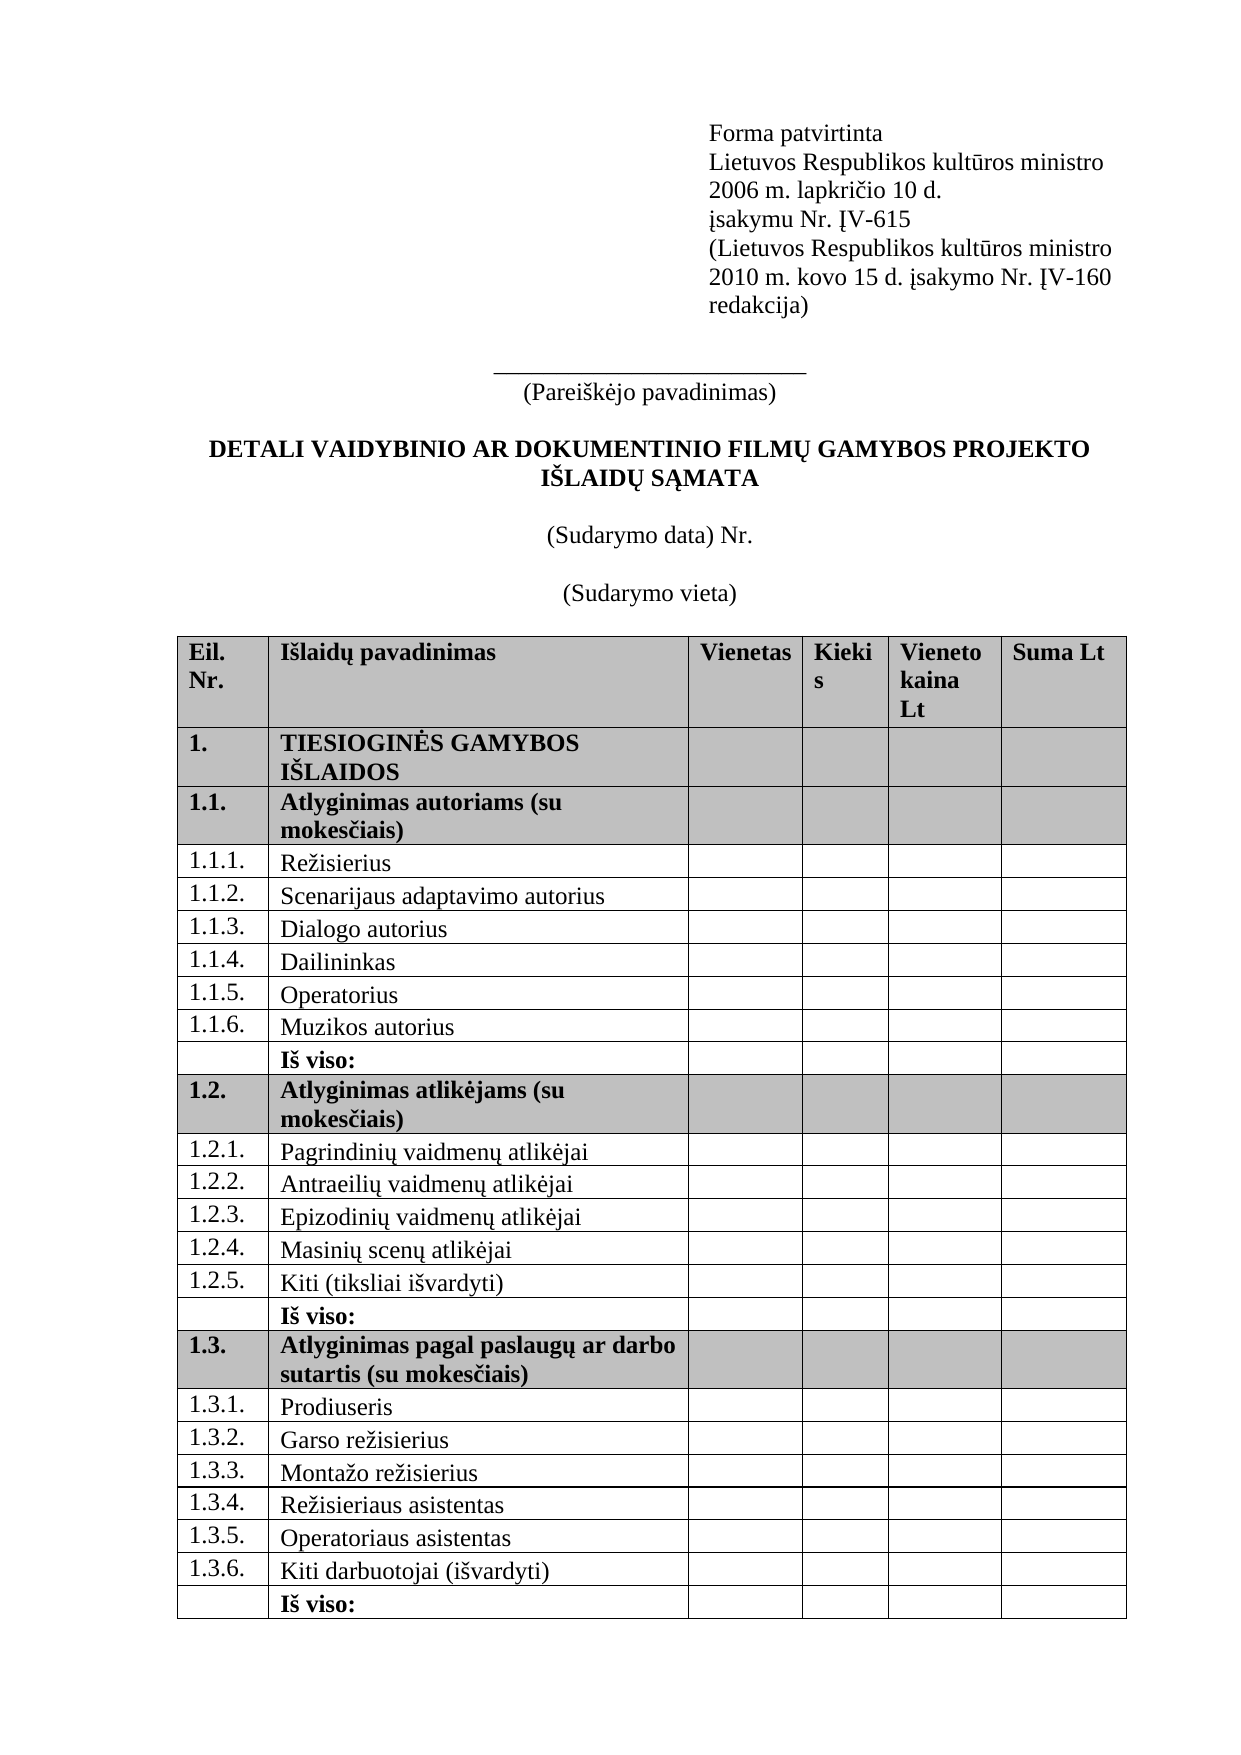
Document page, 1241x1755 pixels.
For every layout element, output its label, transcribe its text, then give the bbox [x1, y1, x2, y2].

table_cell [803, 1134, 888, 1165]
table_cell [689, 1298, 802, 1329]
table_cell [889, 1488, 1001, 1519]
table_cell [889, 1455, 1001, 1486]
table_cell [889, 1166, 1001, 1198]
table_cell [803, 977, 888, 1008]
table_cell 1.3.2. [178, 1422, 268, 1454]
text (Sudarymo vieta) [177, 578, 1122, 607]
table_cell Garso režisierius [269, 1422, 688, 1454]
text įsakymu Nr. ĮV-615 [177, 204, 1122, 233]
table_cell [889, 911, 1001, 943]
table_cell [803, 1331, 888, 1388]
text Forma patvirtinta [709, 118, 1122, 147]
table_cell 1.1.2. [178, 878, 268, 910]
table_cell [689, 1232, 802, 1264]
table_cell [803, 1075, 888, 1133]
text (Sudarymo data) Nr. [177, 521, 1122, 549]
table_cell [689, 1488, 802, 1519]
table_cell Kiti (tiksliai išvardyti) [269, 1265, 688, 1297]
table_cell TIESIOGINĖS GAMYBOS IŠLAIDOS [269, 728, 688, 786]
table_cell 1.3.6. [178, 1553, 268, 1585]
table_cell [803, 1520, 888, 1552]
table_cell Epizodinių vaidmenų atlikėjai [269, 1199, 688, 1231]
table_cell Iš viso: [269, 1042, 688, 1074]
table_cell 1.3.5. [178, 1520, 268, 1552]
table_cell [889, 1520, 1001, 1552]
table_cell Muzikos autorius [269, 1010, 688, 1041]
table_cell 1.1.5. [178, 977, 268, 1008]
table_header Kiekis [803, 637, 888, 727]
table_cell [178, 1586, 268, 1618]
table_cell Iš viso: [269, 1586, 688, 1618]
text redakcija) [177, 291, 1122, 319]
table_cell [1002, 1331, 1126, 1388]
table_cell [803, 1586, 888, 1618]
table_cell [803, 878, 888, 910]
table_cell 1.2.4. [178, 1232, 268, 1264]
table_cell [889, 845, 1001, 877]
text 2010 m. kovo 15 d. įsakymo Nr. ĮV-160 [177, 262, 1122, 291]
table_header Išlaidų pavadinimas [269, 637, 688, 727]
text (Pareiškėjo pavadinimas) [177, 377, 1122, 406]
table_cell [1002, 1455, 1126, 1486]
table_cell [689, 1553, 802, 1585]
text (Lietuvos Respublikos kultūros ministro [177, 233, 1122, 262]
table_cell [1002, 1298, 1126, 1329]
table_cell [803, 911, 888, 943]
table_cell Atlyginimas autoriams (su mokesčiais) [269, 787, 688, 844]
table_cell [1002, 1134, 1126, 1165]
table_cell 1.1. [178, 787, 268, 844]
table_cell [889, 878, 1001, 910]
text 2006 m. lapkričio 10 d. [177, 176, 1122, 204]
table_cell Režisierius [269, 845, 688, 877]
table_cell [1002, 1166, 1126, 1198]
table_cell [803, 1265, 888, 1297]
table_cell Prodiuseris [269, 1389, 688, 1421]
table_cell [889, 1553, 1001, 1585]
table_cell 1.3. [178, 1331, 268, 1388]
table_cell [1002, 787, 1126, 844]
table_cell Pagrindinių vaidmenų atlikėjai [269, 1134, 688, 1165]
table_cell [689, 1422, 802, 1454]
table_cell [889, 944, 1001, 976]
table_cell [803, 728, 888, 786]
table_cell Kiti darbuotojai (išvardyti) [269, 1553, 688, 1585]
table_cell [889, 1298, 1001, 1329]
table_cell [689, 787, 802, 844]
table_cell [889, 1331, 1001, 1388]
table_cell [803, 1010, 888, 1041]
table_cell [689, 1166, 802, 1198]
table_cell [889, 1586, 1001, 1618]
table_cell [803, 1389, 888, 1421]
table_cell 1.2.1. [178, 1134, 268, 1165]
table_cell [689, 944, 802, 976]
table_header Vieneto kaina Lt [889, 637, 1001, 727]
table_cell [803, 1298, 888, 1329]
table_cell Scenarijaus adaptavimo autorius [269, 878, 688, 910]
table_cell [689, 1389, 802, 1421]
table_cell [1002, 1586, 1126, 1618]
table_cell [689, 1586, 802, 1618]
table_cell [889, 1265, 1001, 1297]
table_cell [689, 1455, 802, 1486]
table_cell [689, 1010, 802, 1041]
table_cell 1.2.5. [178, 1265, 268, 1297]
table_cell [803, 1232, 888, 1264]
table_cell 1.3.3. [178, 1455, 268, 1486]
table_cell [803, 1455, 888, 1486]
table_cell [803, 1042, 888, 1074]
table_cell [1002, 977, 1126, 1008]
table_cell [689, 1199, 802, 1231]
table_cell [689, 878, 802, 910]
table_cell [1002, 1199, 1126, 1231]
table_cell Masinių scenų atlikėjai [269, 1232, 688, 1264]
table_cell [1002, 944, 1126, 976]
table_cell [889, 1042, 1001, 1074]
table_cell [1002, 1232, 1126, 1264]
table_cell [803, 1166, 888, 1198]
table_cell 1.2.3. [178, 1199, 268, 1231]
table_cell [1002, 1553, 1126, 1585]
table_cell Atlyginimas atlikėjams (su mokesčiais) [269, 1075, 688, 1133]
table_cell [803, 845, 888, 877]
table_cell [889, 1232, 1001, 1264]
table_cell [1002, 911, 1126, 943]
table_cell 1.1.6. [178, 1010, 268, 1041]
table_cell 1.2.2. [178, 1166, 268, 1198]
table_cell [889, 1389, 1001, 1421]
table_cell [689, 845, 802, 877]
table_cell Dailininkas [269, 944, 688, 976]
table_cell 1.1.1. [178, 845, 268, 877]
text _________________________ [177, 348, 1122, 377]
table_cell [178, 1298, 268, 1329]
table_cell [1002, 1010, 1126, 1041]
table_cell [689, 1520, 802, 1552]
table_cell [889, 728, 1001, 786]
table_cell [889, 1075, 1001, 1133]
table_cell [803, 1488, 888, 1519]
table_header Eil. Nr. [178, 637, 268, 727]
table_cell Dialogo autorius [269, 911, 688, 943]
table_cell [689, 977, 802, 1008]
table_cell Režisieriaus asistentas [269, 1488, 688, 1519]
table_cell [689, 1265, 802, 1297]
table_cell [1002, 728, 1126, 786]
table_cell 1.2. [178, 1075, 268, 1133]
table_header Suma Lt [1002, 637, 1126, 727]
table_cell Operatoriaus asistentas [269, 1520, 688, 1552]
table_cell Montažo režisierius [269, 1455, 688, 1486]
text Lietuvos Respublikos kultūros ministro [177, 147, 1122, 176]
table_cell [1002, 1488, 1126, 1519]
table_cell [803, 944, 888, 976]
table_cell [689, 1042, 802, 1074]
table_cell [889, 977, 1001, 1008]
table_cell 1.3.4. [178, 1488, 268, 1519]
table_cell [689, 728, 802, 786]
table_cell [889, 1422, 1001, 1454]
table_cell Atlyginimas pagal paslaugų ar darbo sutartis (su mokesčiais) [269, 1331, 688, 1388]
table_cell [1002, 1422, 1126, 1454]
table_cell [1002, 878, 1126, 910]
table_cell 1.3.1. [178, 1389, 268, 1421]
table_cell [689, 1331, 802, 1388]
table_cell [1002, 1075, 1126, 1133]
table_cell 1.1.3. [178, 911, 268, 943]
table_cell 1.1.4. [178, 944, 268, 976]
table_cell [889, 1134, 1001, 1165]
text DETALI VAIDYBINIO AR DOKUMENTINIO FILMŲ GAMYBOS PROJEKTO IŠLAIDŲ SĄMATA [177, 434, 1122, 492]
table_cell [1002, 845, 1126, 877]
table_cell Iš viso: [269, 1298, 688, 1329]
table_cell [889, 787, 1001, 844]
table_cell [178, 1042, 268, 1074]
table_cell [1002, 1520, 1126, 1552]
table_cell [1002, 1389, 1126, 1421]
table_cell [803, 1422, 888, 1454]
table_cell [803, 787, 888, 844]
table_cell [689, 911, 802, 943]
table_cell [689, 1134, 802, 1165]
table_cell [889, 1010, 1001, 1041]
table_cell [1002, 1265, 1126, 1297]
table_cell [689, 1075, 802, 1133]
table_cell [803, 1199, 888, 1231]
table_cell Antraeilių vaidmenų atlikėjai [269, 1166, 688, 1198]
table_cell [1002, 1042, 1126, 1074]
table_cell [803, 1553, 888, 1585]
table_header Vienetas [689, 637, 802, 727]
table_cell [889, 1199, 1001, 1231]
table_cell 1. [178, 728, 268, 786]
table_cell Operatorius [269, 977, 688, 1008]
